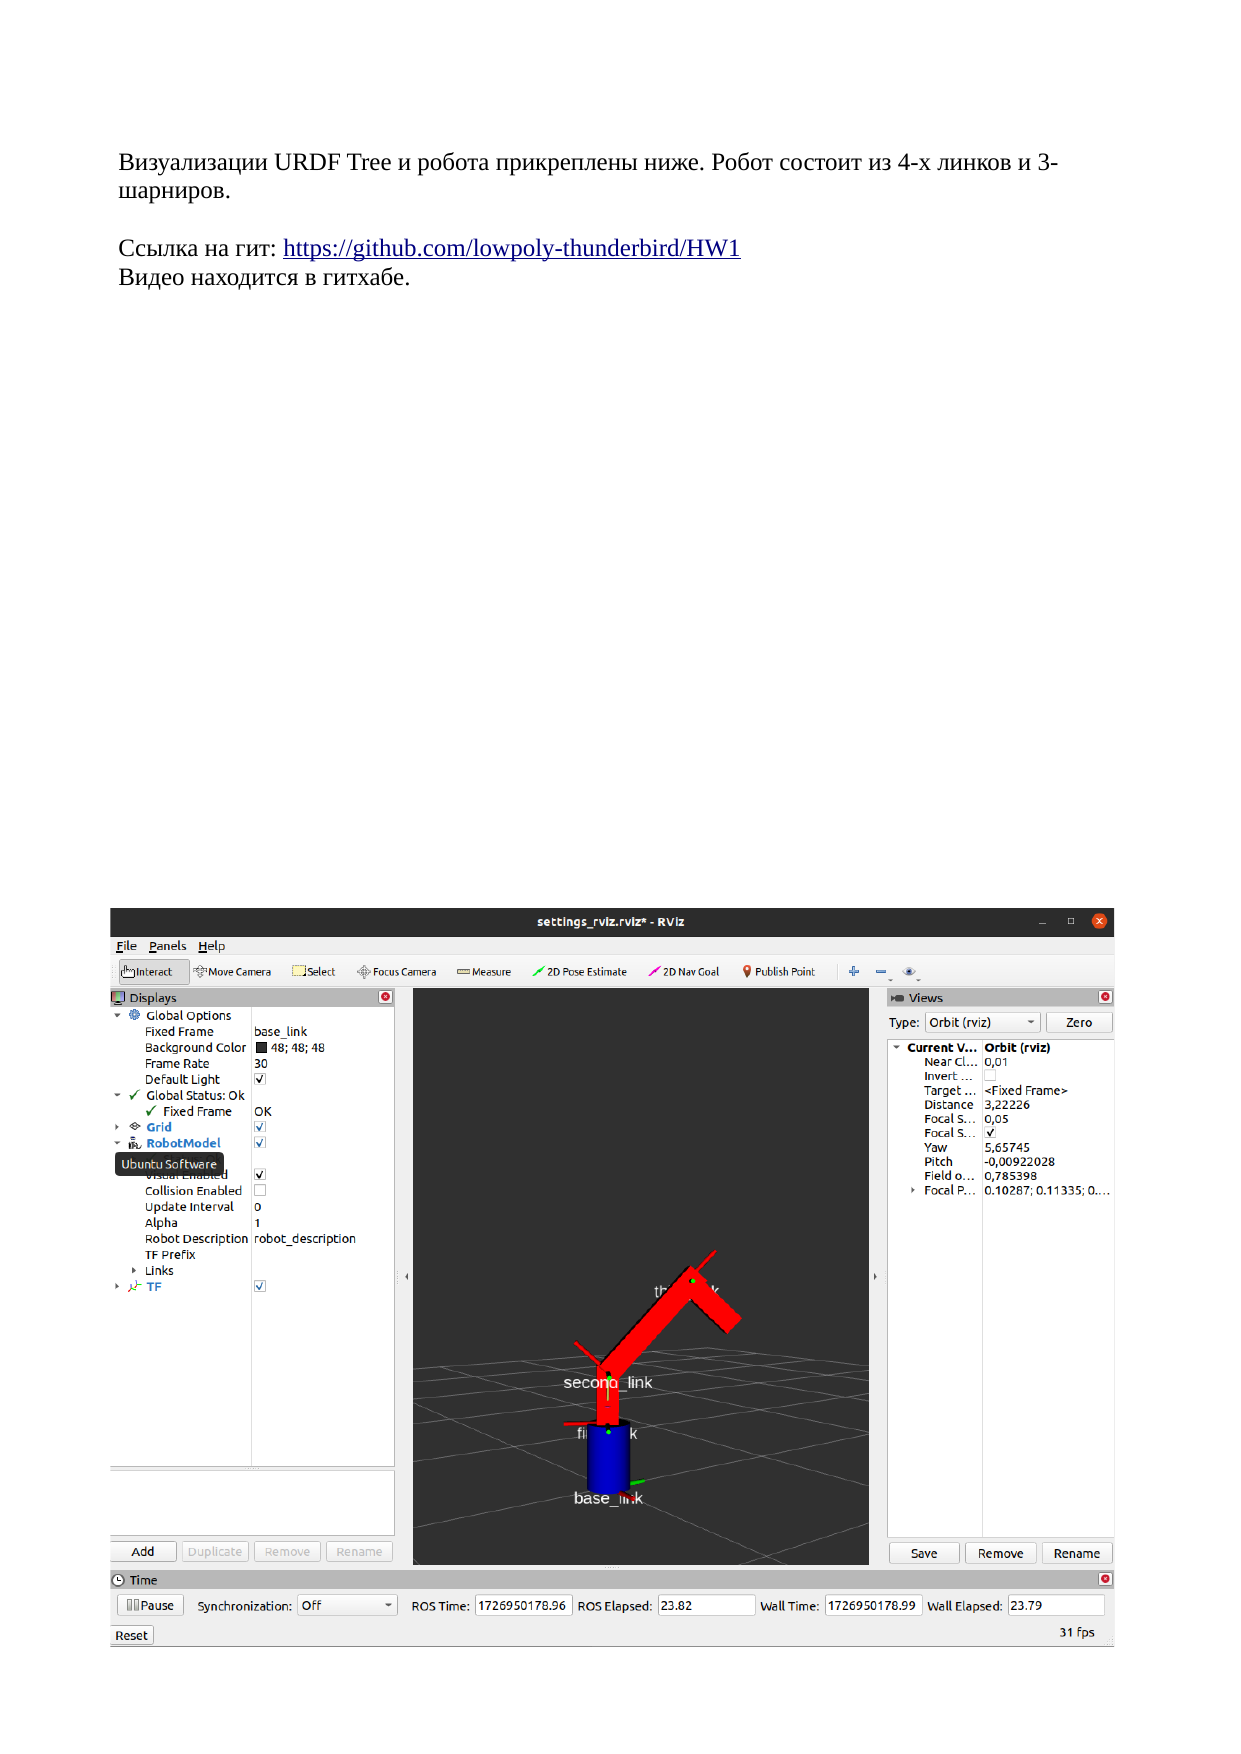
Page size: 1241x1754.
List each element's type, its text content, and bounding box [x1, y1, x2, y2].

text Ссылка на гит: https://github.com/lowpoly-thunderbird/HW1 Видео находится в гитхабе. [118, 233, 1122, 291]
picture [110, 908, 1115, 1647]
text Визуализации URDF Tree и робота прикреплены ниже. Робот состоит из 4-х линков и 3- шарниров. [118, 147, 1122, 233]
